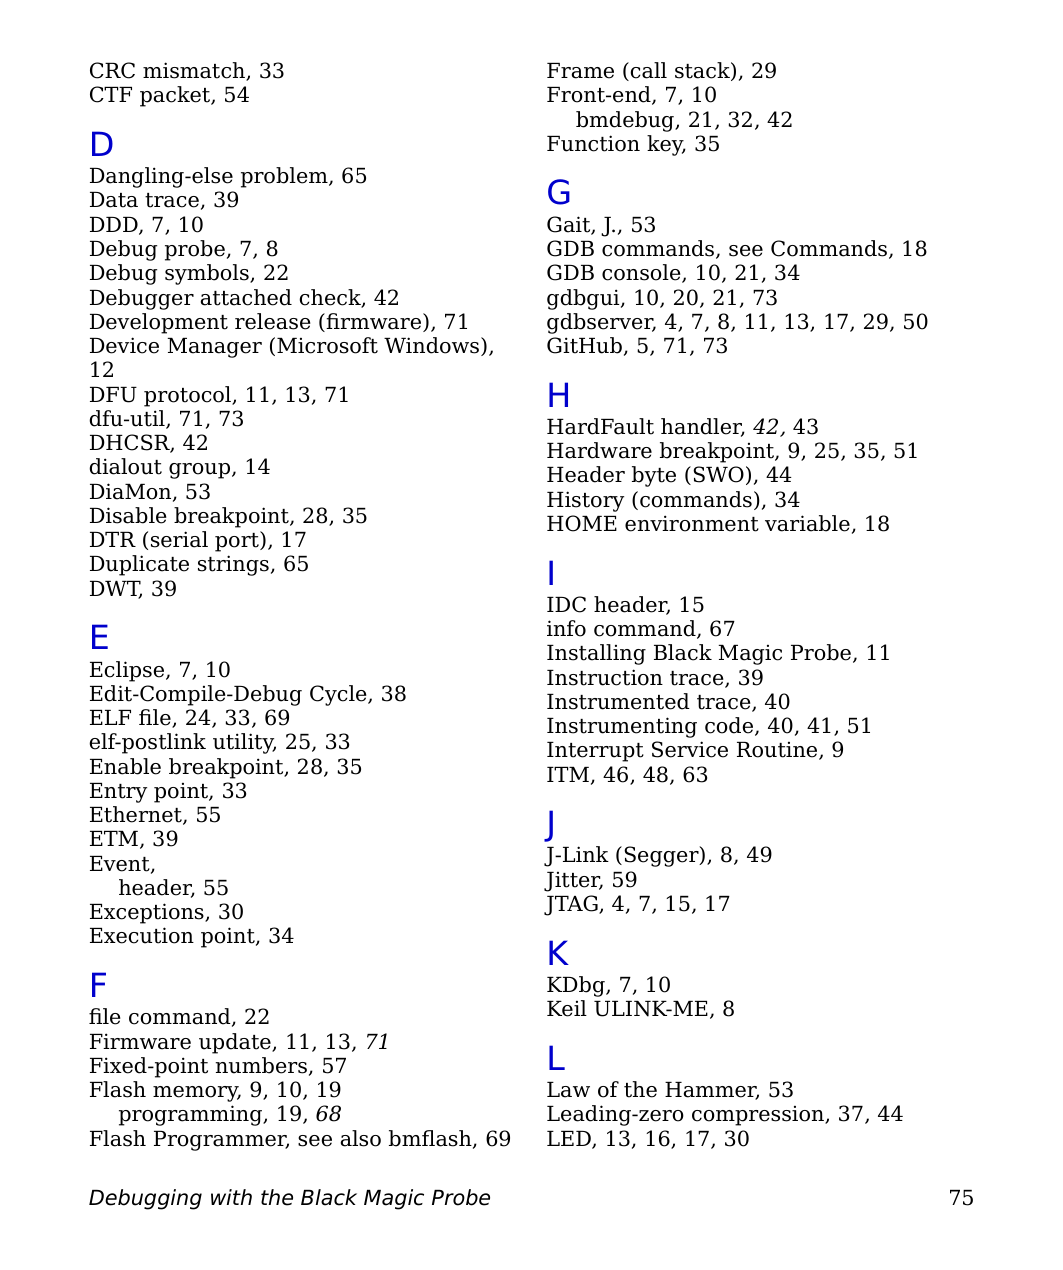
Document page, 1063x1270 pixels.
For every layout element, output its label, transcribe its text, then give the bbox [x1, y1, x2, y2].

text GDB console, 10, 21, 34 [546, 261, 974, 286]
text E [88, 619, 517, 658]
text file command, 22 [88, 1005, 517, 1030]
text Data trace, 39 [88, 188, 517, 213]
text Flash memory, 9, 10, 19 [88, 1078, 517, 1102]
text gdbgui, 10, 20, 21, 73 [546, 286, 974, 310]
text L [546, 1039, 974, 1078]
text Eclipse, 7, 10 [88, 658, 517, 682]
text gdbserver, 4, 7, 8, 11, 13, 17, 29, 50 [546, 310, 974, 334]
text Keil ULINK-ME, 8 [546, 997, 974, 1021]
text J [546, 805, 974, 843]
text Entry point, 33 [88, 779, 517, 803]
text Header byte (SWO), 44 [546, 463, 974, 488]
text header, 55 [118, 876, 517, 900]
text Front-end, 7, 10 [546, 83, 974, 108]
text elf-postlink utility, 25, 33 [88, 730, 517, 755]
text Disable breakpoint, 28, 35 [88, 504, 517, 528]
text Function key, 35 [546, 132, 974, 156]
text Edit-Compile-Debug Cycle, 38 [88, 682, 517, 706]
text Development release (firmware), 71 [88, 310, 517, 334]
text Firmware update, 11, 13, 71 [88, 1030, 517, 1054]
text Leading-zero compression, 37, 44 [546, 1102, 974, 1127]
text Hardware breakpoint, 9, 25, 35, 51 [546, 439, 974, 463]
text H [546, 376, 974, 415]
text CTF packet, 54 [88, 83, 517, 108]
text dialout group, 14 [88, 455, 517, 480]
text Jitter, 59 [546, 868, 974, 892]
text Fixed-point numbers, 57 [88, 1054, 517, 1078]
text Debug probe, 7, 8 [88, 237, 517, 261]
text Device Manager (Microsoft Windows), 12 [88, 334, 517, 383]
text JTAG, 4, 7, 15, 17 [546, 892, 974, 916]
text Enable breakpoint, 28, 35 [88, 755, 517, 779]
text DWT, 39 [88, 577, 517, 601]
text dfu-util, 71, 73 [88, 407, 517, 431]
text Instruction trace, 39 [546, 666, 974, 690]
text Frame (call stack), 29 [546, 59, 974, 83]
text Event, [88, 852, 517, 876]
text DTR (serial port), 17 [88, 528, 517, 552]
text GitHub, 5, 71, 73 [546, 334, 974, 358]
text Installing Black Magic Probe, 11 [546, 641, 974, 666]
text Instrumenting code, 40, 41, 51 [546, 714, 974, 738]
text DFU protocol, 11, 13, 71 [88, 383, 517, 407]
text IDC header, 15 [546, 593, 974, 617]
text programming, 19, 68 [118, 1102, 517, 1127]
text info command, 67 [546, 617, 974, 641]
text ITM, 46, 48, 63 [546, 763, 974, 787]
text DDD, 7, 10 [88, 213, 517, 237]
text GDB commands, see Commands, 18 [546, 237, 974, 261]
text Ethernet, 55 [88, 803, 517, 827]
text D [88, 125, 517, 164]
text HardFault handler, 42, 43 [546, 415, 974, 439]
text Instrumented trace, 40 [546, 690, 974, 714]
text Law of the Hammer, 53 [546, 1078, 974, 1102]
text K [546, 934, 974, 973]
text Flash Programmer, see also bmflash, 69 [88, 1127, 517, 1151]
text DHCSR, 42 [88, 431, 517, 455]
text Execution point, 34 [88, 924, 517, 949]
text ELF file, 24, 33, 69 [88, 706, 517, 730]
text Duplicate strings, 65 [88, 552, 517, 577]
text Debug symbols, 22 [88, 261, 517, 286]
text DiaMon, 53 [88, 480, 517, 504]
text ETM, 39 [88, 827, 517, 852]
text LED, 13, 16, 17, 30 [546, 1127, 974, 1151]
text Gait, J., 53 [546, 213, 974, 237]
text HOME environment variable, 18 [546, 512, 974, 536]
text CRC mismatch, 33 [88, 59, 517, 83]
text F [88, 967, 517, 1005]
text Exceptions, 30 [88, 900, 517, 924]
text I [546, 554, 974, 593]
text J-Link (Segger), 8, 49 [546, 843, 974, 868]
text Interrupt Service Routine, 9 [546, 738, 974, 763]
text Debugger attached check, 42 [88, 286, 517, 310]
text KDbg, 7, 10 [546, 973, 974, 997]
text bmdebug, 21, 32, 42 [576, 108, 974, 132]
text History (commands), 34 [546, 488, 974, 512]
text G [546, 174, 974, 213]
text Dangling-else problem, 65 [88, 164, 517, 188]
